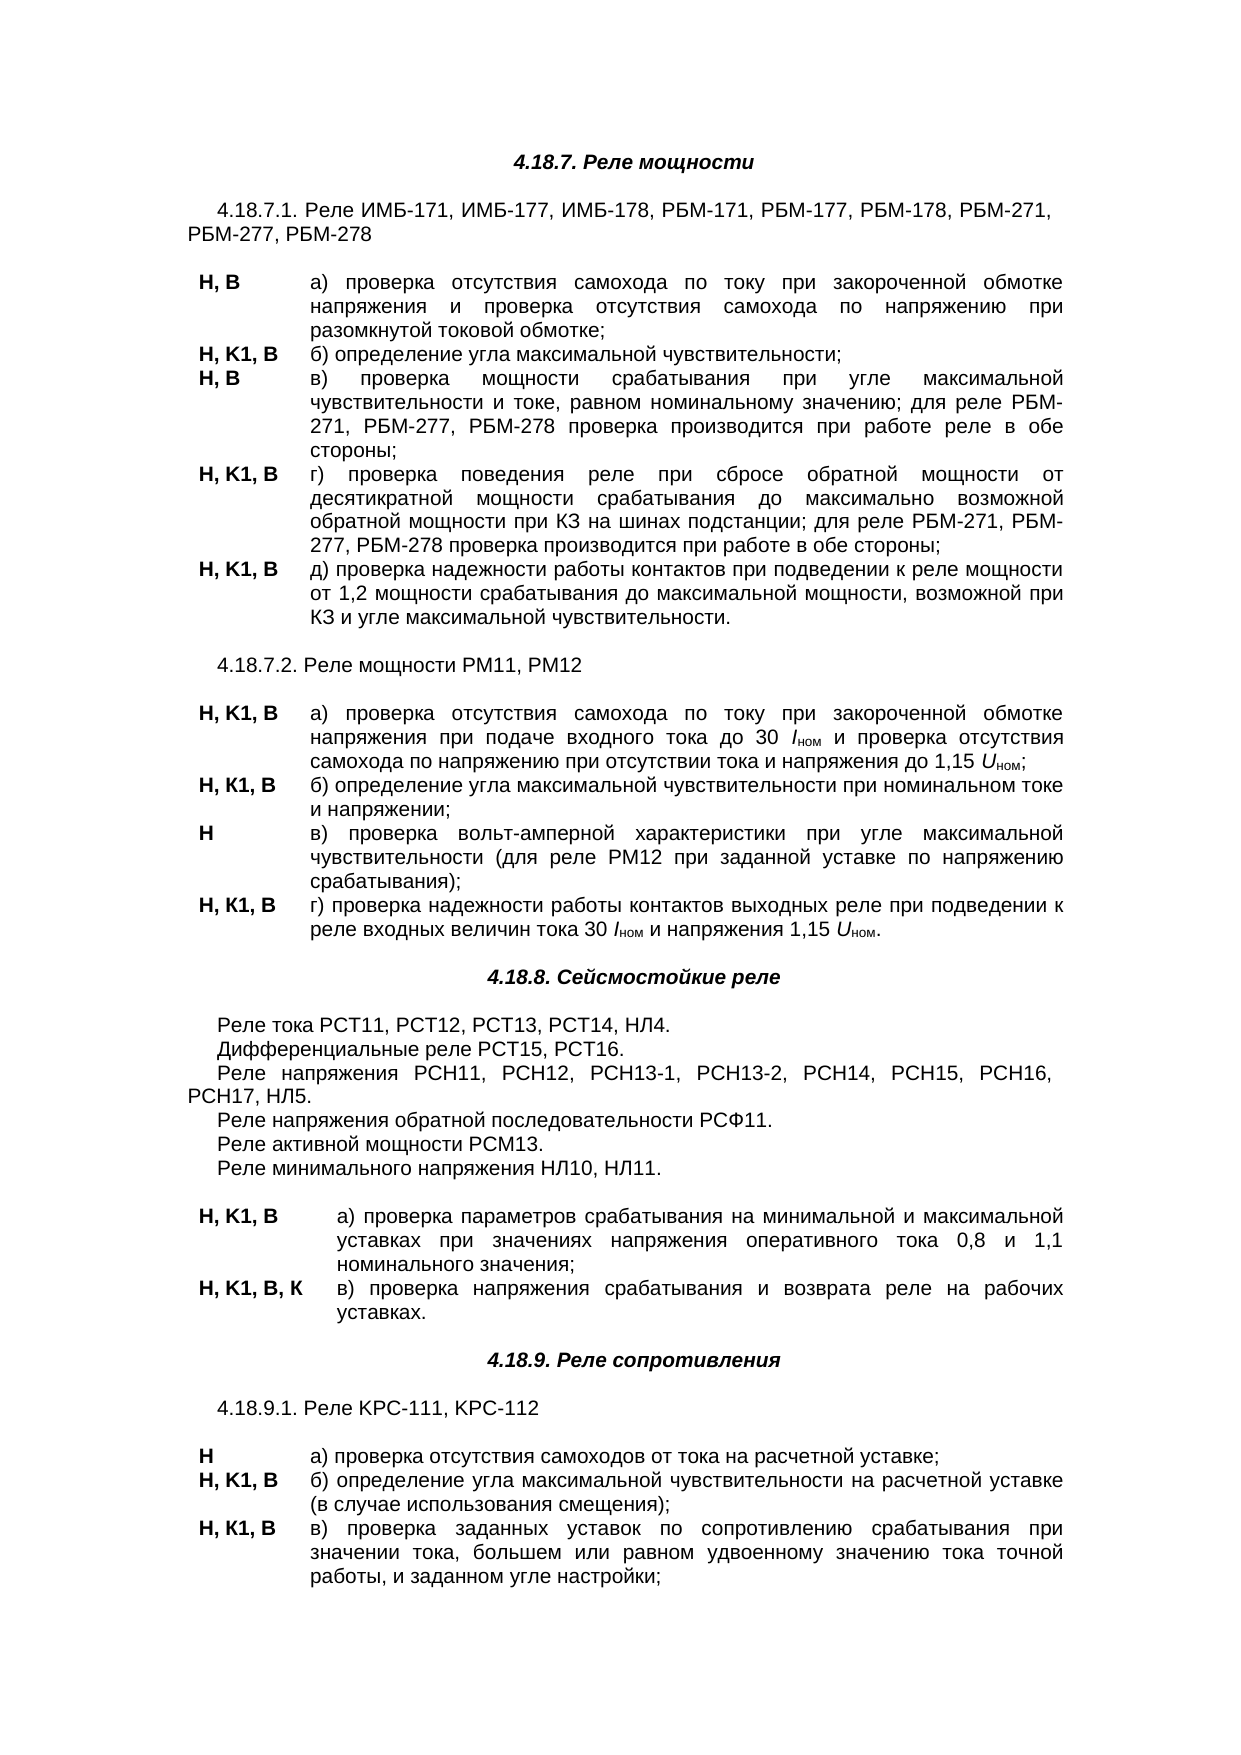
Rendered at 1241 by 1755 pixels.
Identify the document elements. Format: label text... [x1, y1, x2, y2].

table_header Н, В [187, 270, 299, 342]
table_cell б) определение угла максимальной чувствительности; [299, 342, 1076, 366]
text Дифференциальные реле PСT15, PСТ16. [187, 1036, 1053, 1060]
table_cell г) проверка поведения реле при сбросе обратной мощности от десятикратной мощности срабатывания до максимально возможной обратной мощности при КЗ на шинах подстанции; для реле РБМ-271, РБМ-277, РБМ-278 проверка производится при работе в обе стороны; [299, 461, 1076, 557]
table_cell Н, В [187, 366, 299, 461]
table_header Н, K1, В [187, 1204, 325, 1276]
table_cell Н, K1, В, К [187, 1276, 325, 1324]
table_header а) проверка отсутствия самохода по току при закороченной обмотке напряжения при подаче входного тока до 30 Iном и проверка отсутствия самохода по напряжению при отсутствии тока и напряжения до 1,15 Uном; [299, 701, 1076, 773]
text 4.18.9.1. Реле KPC-111, KPС-112 [187, 1396, 1053, 1420]
text 4.18.7.2. Реле мощности РМ11, РМ12 [187, 653, 1053, 677]
table_header Н, K1, В [187, 701, 299, 773]
text 4.18.7.1. Реле ИМБ-171, ИМБ-177, ИМБ-178, РБМ-171, РБМ-177, РБМ-178, РБМ-271, РБМ-277, РБМ-278 [187, 198, 1053, 246]
table_cell в) проверка заданных уставок по сопротивлению срабатывания при значении тока, большем или равном удвоенному значению тока точной работы, и заданном угле настройки; [299, 1516, 1076, 1587]
table_cell г) проверка надежности работы контактов выходных реле при подведении к реле входных величин тока 30 Iном и напряжения 1,15 Uном. [299, 893, 1076, 941]
table_cell Н, К1, В [187, 1516, 299, 1587]
text 4.18.7. Реле мощности [187, 150, 1053, 174]
table_header а) проверка отсутствия самохода по току при закороченной обмотке напряжения и проверка отсутствия самохода по напряжению при разомкнутой токовой обмотке; [299, 270, 1076, 342]
table_header а) проверка параметров срабатывания на минимальной и максимальной уставках при значениях напряжения оперативного тока 0,8 и 1,1 номинального значения; [325, 1204, 1076, 1276]
text Реле напряжения обратной последовательности РСФ11. [187, 1108, 1053, 1132]
table_cell Н, К1, В [187, 893, 299, 941]
table_cell Н [187, 821, 299, 893]
table_header а) проверка отсутствия самоходов от тока на расчетной уставке; [299, 1444, 1076, 1468]
table_cell б) определение угла максимальной чувствительности на расчетной уставке (в случае использования смещения); [299, 1468, 1076, 1516]
table_cell в) проверка напряжения срабатывания и возврата реле на рабочих уставках. [325, 1276, 1076, 1324]
table_cell Н, K1, В [187, 461, 299, 557]
text Реле напряжения РСН11, PCH12, PCH13-1, PCH13-2, PCH14, РСН15, PCH16, PСH17, НЛ5. [187, 1060, 1053, 1108]
text 4.18.9. Реле сопротивления [187, 1348, 1053, 1372]
table_cell в) проверка вольт-амперной характеристики при угле максимальной чувствительности (для реле РМ12 при заданной уставке по напряжению срабатывания); [299, 821, 1076, 893]
table_cell б) определение угла максимальной чувствительности при номинальном токе и напряжении; [299, 773, 1076, 821]
table_cell д) проверка надежности работы контактов при подведении к реле мощности от 1,2 мощности срабатывания до максимальной мощности, возможной при КЗ и угле максимальной чувствительности. [299, 557, 1076, 629]
table_cell в) проверка мощности срабатывания при угле максимальной чувствительности и токе, равном номинальному значению; для реле РБМ-271, РБМ-277, РБM-278 проверка производится при работе реле в обе стороны; [299, 366, 1076, 461]
text 4.18.8. Сейсмостойкие реле [187, 964, 1053, 988]
table_cell Н, K1, В [187, 342, 299, 366]
table_cell Н, K1, В [187, 557, 299, 629]
table_cell Н, К1, В [187, 773, 299, 821]
text Реле тока РСТ11, PCT12, PCT13, PCT14, НЛ4. [187, 1012, 1053, 1036]
table_header Н [187, 1444, 299, 1468]
table_cell Н, K1, В [187, 1468, 299, 1516]
text Реле активной мощности РСМ13. [187, 1132, 1053, 1156]
text Реле минимального напряжения НЛ10, НЛ11. [187, 1156, 1053, 1180]
